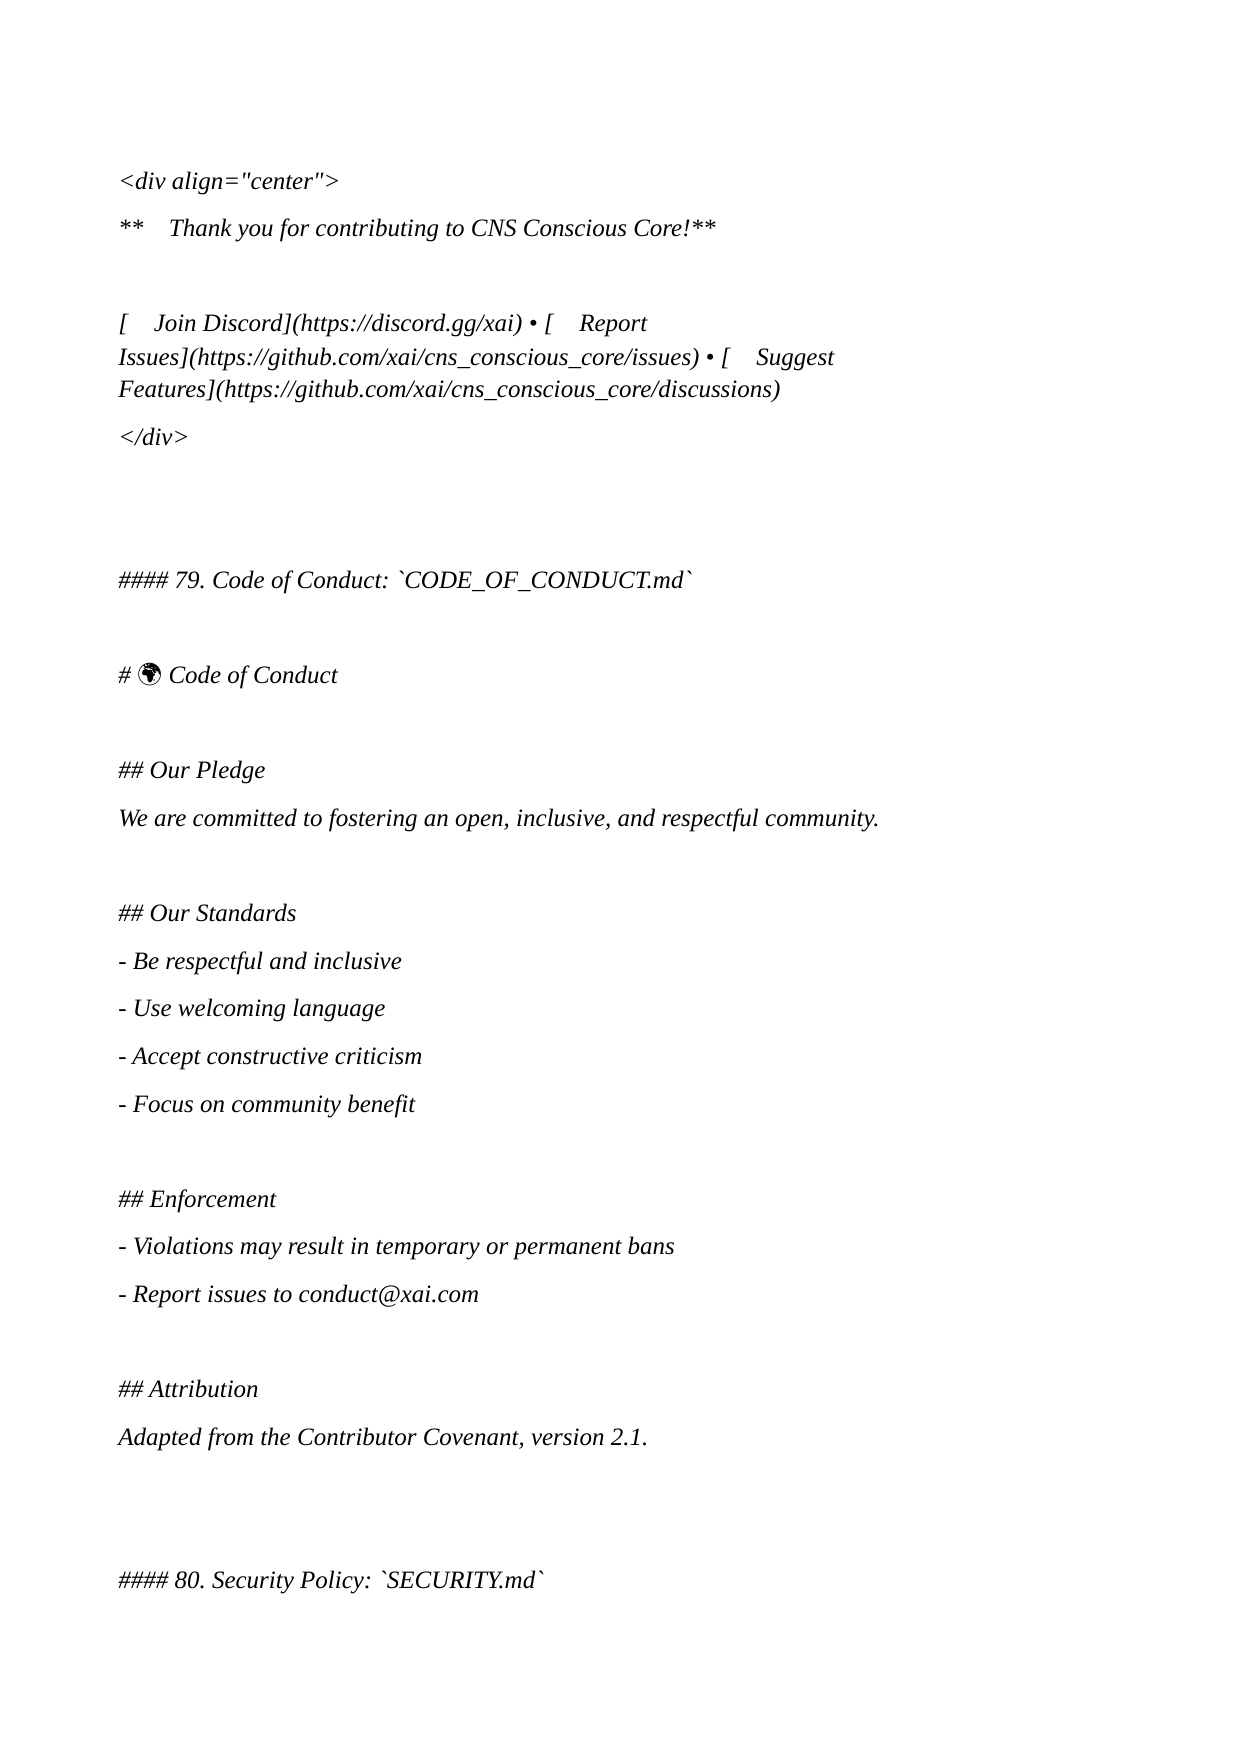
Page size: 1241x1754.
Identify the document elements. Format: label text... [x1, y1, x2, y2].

text </div> [118, 422, 1122, 451]
text - Violations may result in temporary or permanent bans [118, 1231, 1122, 1260]
text - Focus on community benefit [118, 1089, 1122, 1117]
text #### 80. Security Policy: `SECURITY.md` [118, 1565, 1122, 1593]
text # 🌍 Code of Conduct [118, 660, 1122, 689]
text ## Our Standards [118, 898, 1122, 927]
text #### 79. Code of Conduct: `CODE_OF_CONDUCT.md` [118, 565, 1122, 594]
text ## Enforcement [118, 1184, 1122, 1213]
text ## Our Pledge [118, 755, 1122, 784]
text We are committed to fostering an open, inclusive, and respectful community. [118, 803, 1122, 832]
text [💬 Join Discord](https://discord.gg/xai) • [🐛 Report Issues](https://github.com/xai/cns_conscious_core/issues) • [💡 Suggest Features](https://github.com/xai/cns_conscious_core/discussions) [118, 308, 1122, 403]
text - Be respectful and inclusive [118, 946, 1122, 974]
text **🙏 Thank you for contributing to CNS Conscious Core!** [118, 213, 1122, 242]
text Adapted from the Contributor Covenant, version 2.1. [118, 1422, 1122, 1451]
text - Accept constructive criticism [118, 1041, 1122, 1070]
text ## Attribution [118, 1374, 1122, 1403]
text - Report issues to conduct@xai.com [118, 1279, 1122, 1308]
text <div align="center"> [118, 166, 1122, 194]
text - Use welcoming language [118, 993, 1122, 1022]
